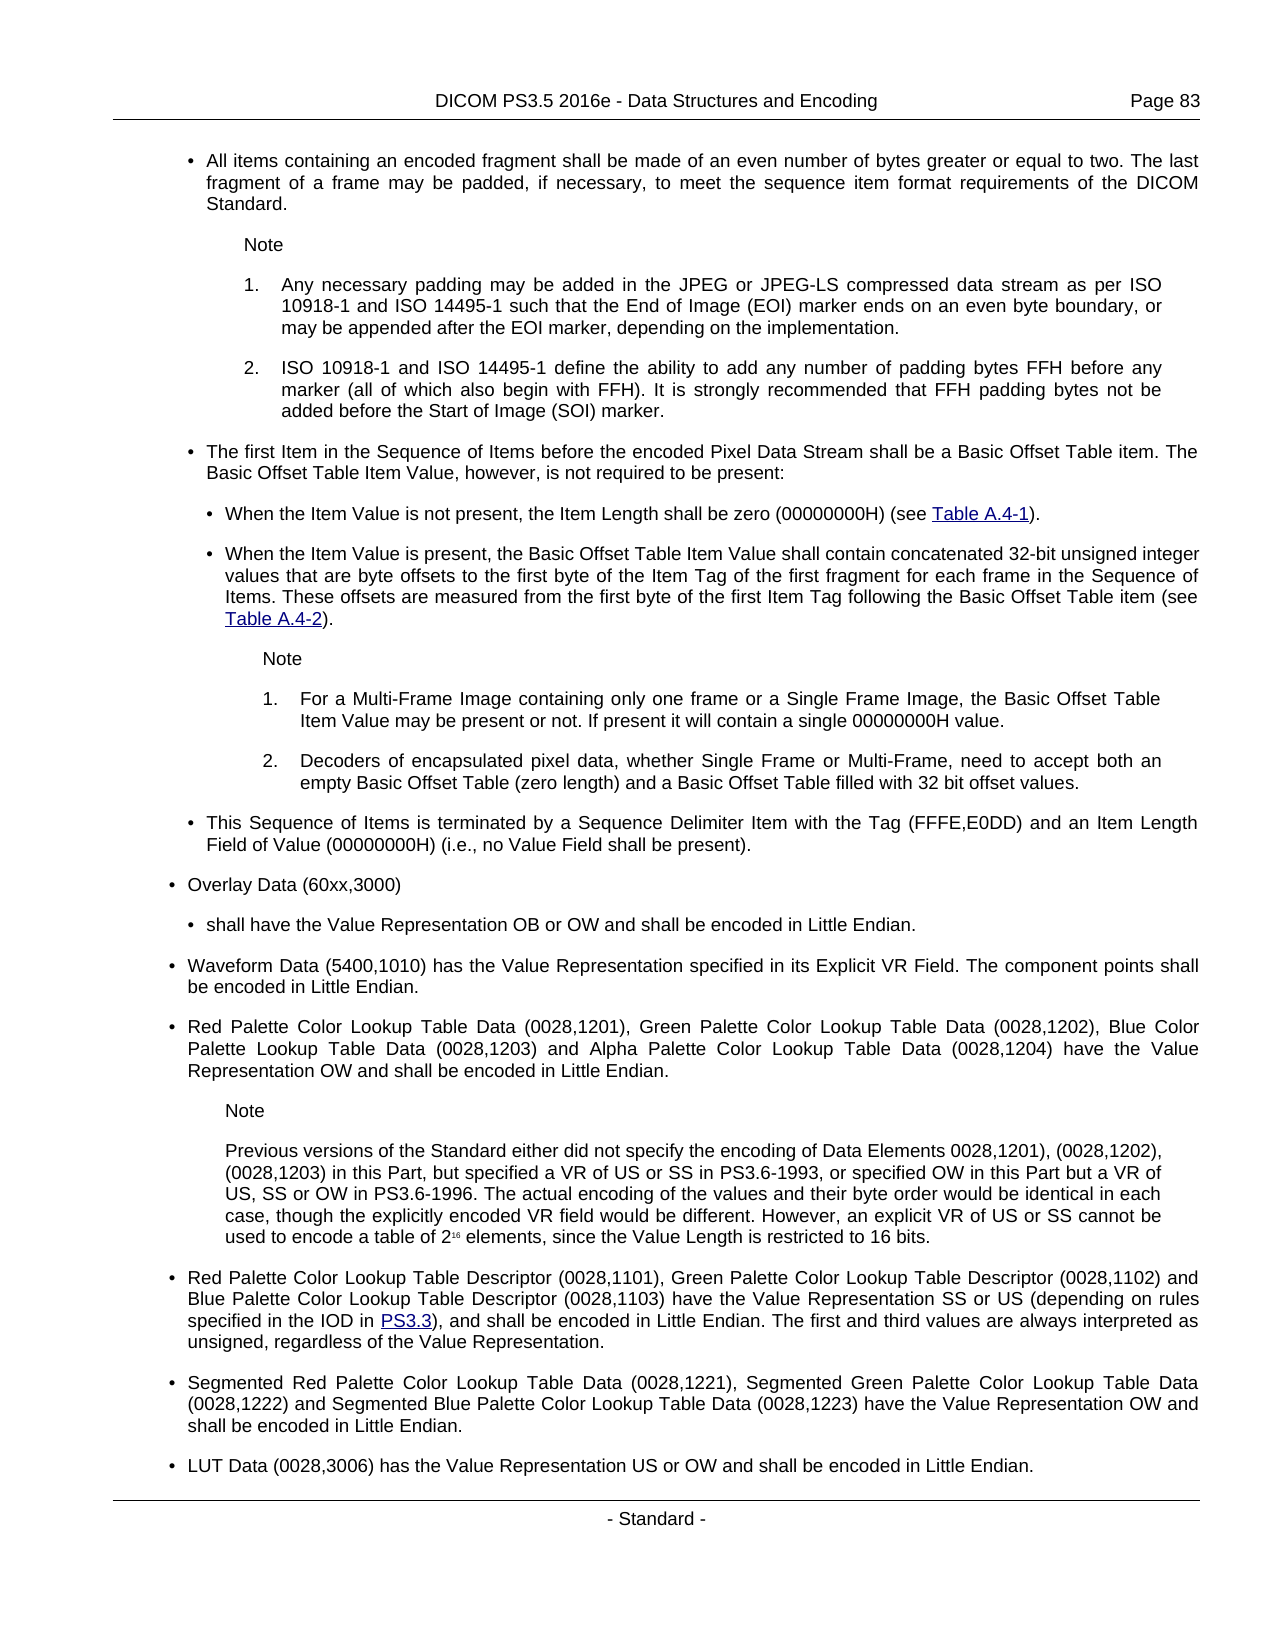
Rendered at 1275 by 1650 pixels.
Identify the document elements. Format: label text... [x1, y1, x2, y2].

list Red Palette Color Lookup Table Descriptor (0028,1101), Green Palette Color Lookup Table Descriptor (0028,1102) and Blue Palette Color Lookup Table Descriptor (0028,1103) have the Value Representation SS or US (depending on rules specified in the IOD in PS3.3), and shall be encoded in Little Endian. The first and third values are always interpreted as unsigned, regardless of the Value Representation. [169, 1267, 1200, 1353]
list ISO 10918-1 and ISO 14495-1 define the ability to add any number of padding bytes FFH before any marker (all of which also begin with FFH). It is strongly recommended that FFH padding bytes not be added before the Start of Image (SOI) marker. [244, 357, 1162, 422]
list This Sequence of Items is terminated by a Sequence Delimiter Item with the Tag (FFFE,E0DD) and an Item Length Field of Value (00000000H) (i.e., no Value Field shall be present). [187, 812, 1200, 855]
list shall have the Value Representation OB or OW and shall be encoded in Little Endian. [187, 914, 1200, 936]
list The first Item in the Sequence of Items before the encoded Pixel Data Stream shall be a Basic Offset Table item. The Basic Offset Table Item Value, however, is not required to be present: [187, 441, 1200, 484]
list Any necessary padding may be added in the JPEG or JPEG-LS compressed data stream as per ISO 10918-1 and ISO 14495-1 such that the End of Image (EOI) marker ends on an even byte boundary, or may be appended after the EOI marker, depending on the implementation. [244, 274, 1162, 338]
list Note [244, 648, 1162, 669]
list Note [225, 233, 1162, 255]
list Segmented Red Palette Color Lookup Table Data (0028,1221), Segmented Green Palette Color Lookup Table Data (0028,1222) and Segmented Blue Palette Color Lookup Table Data (0028,1223) have the Value Representation OW and shall be encoded in Little Endian. [169, 1372, 1200, 1436]
list Waveform Data (5400,1010) has the Value Representation specified in its Explicit VR Field. The component points shall be encoded in Little Endian. [169, 954, 1200, 997]
list When the Item Value is not present, the Item Length shall be zero (00000000H) (see Table A.4-1). [206, 502, 1200, 524]
list Previous versions of the Standard either did not specify the encoding of Data Elements 0028,1201), (0028,1202), (0028,1203) in this Part, but specified a VR of US or SS in PS3.6-1993, or specified OW in this Part but a VR of US, SS or OW in PS3.6-1996. The actual encoding of the values and their byte order would be identical in each case, though the explicitly encoded VR field would be different. However, an explicit VR of US or SS cannot be used to encode a table of 216 elements, since the Value Length is restricted to 16 bits. [206, 1140, 1162, 1248]
list When the Item Value is present, the Basic Offset Table Item Value shall contain concatenated 32-bit unsigned integer values that are byte offsets to the first byte of the Item Tag of the first fragment for each frame in the Sequence of Items. These offsets are measured from the first byte of the first Item Tag following the Basic Offset Table item (see Table A.4-2). [206, 543, 1200, 629]
list All items containing an encoded fragment shall be made of an even number of bytes greater or equal to two. The last fragment of a frame may be padded, if necessary, to meet the sequence item format requirements of the DICOM Standard. [187, 150, 1200, 215]
list Decoders of encapsulated pixel data, whether Single Frame or Multi-Frame, need to accept both an empty Basic Offset Table (zero length) and a Basic Offset Table filled with 32 bit offset values. [262, 750, 1162, 793]
list Overlay Data (60xx,3000) [169, 874, 1200, 895]
list Note [206, 1100, 1162, 1121]
list For a Multi-Frame Image containing only one frame or a Single Frame Image, the Basic Offset Table Item Value may be present or not. If present it will contain a single 00000000H value. [262, 688, 1162, 731]
list Red Palette Color Lookup Table Data (0028,1201), Green Palette Color Lookup Table Data (0028,1202), Blue Color Palette Lookup Table Data (0028,1203) and Alpha Palette Color Lookup Table Data (0028,1204) have the Value Representation OW and shall be encoded in Little Endian. [169, 1016, 1200, 1081]
list LUT Data (0028,3006) has the Value Representation US or OW and shall be encoded in Little Endian. [169, 1455, 1200, 1477]
